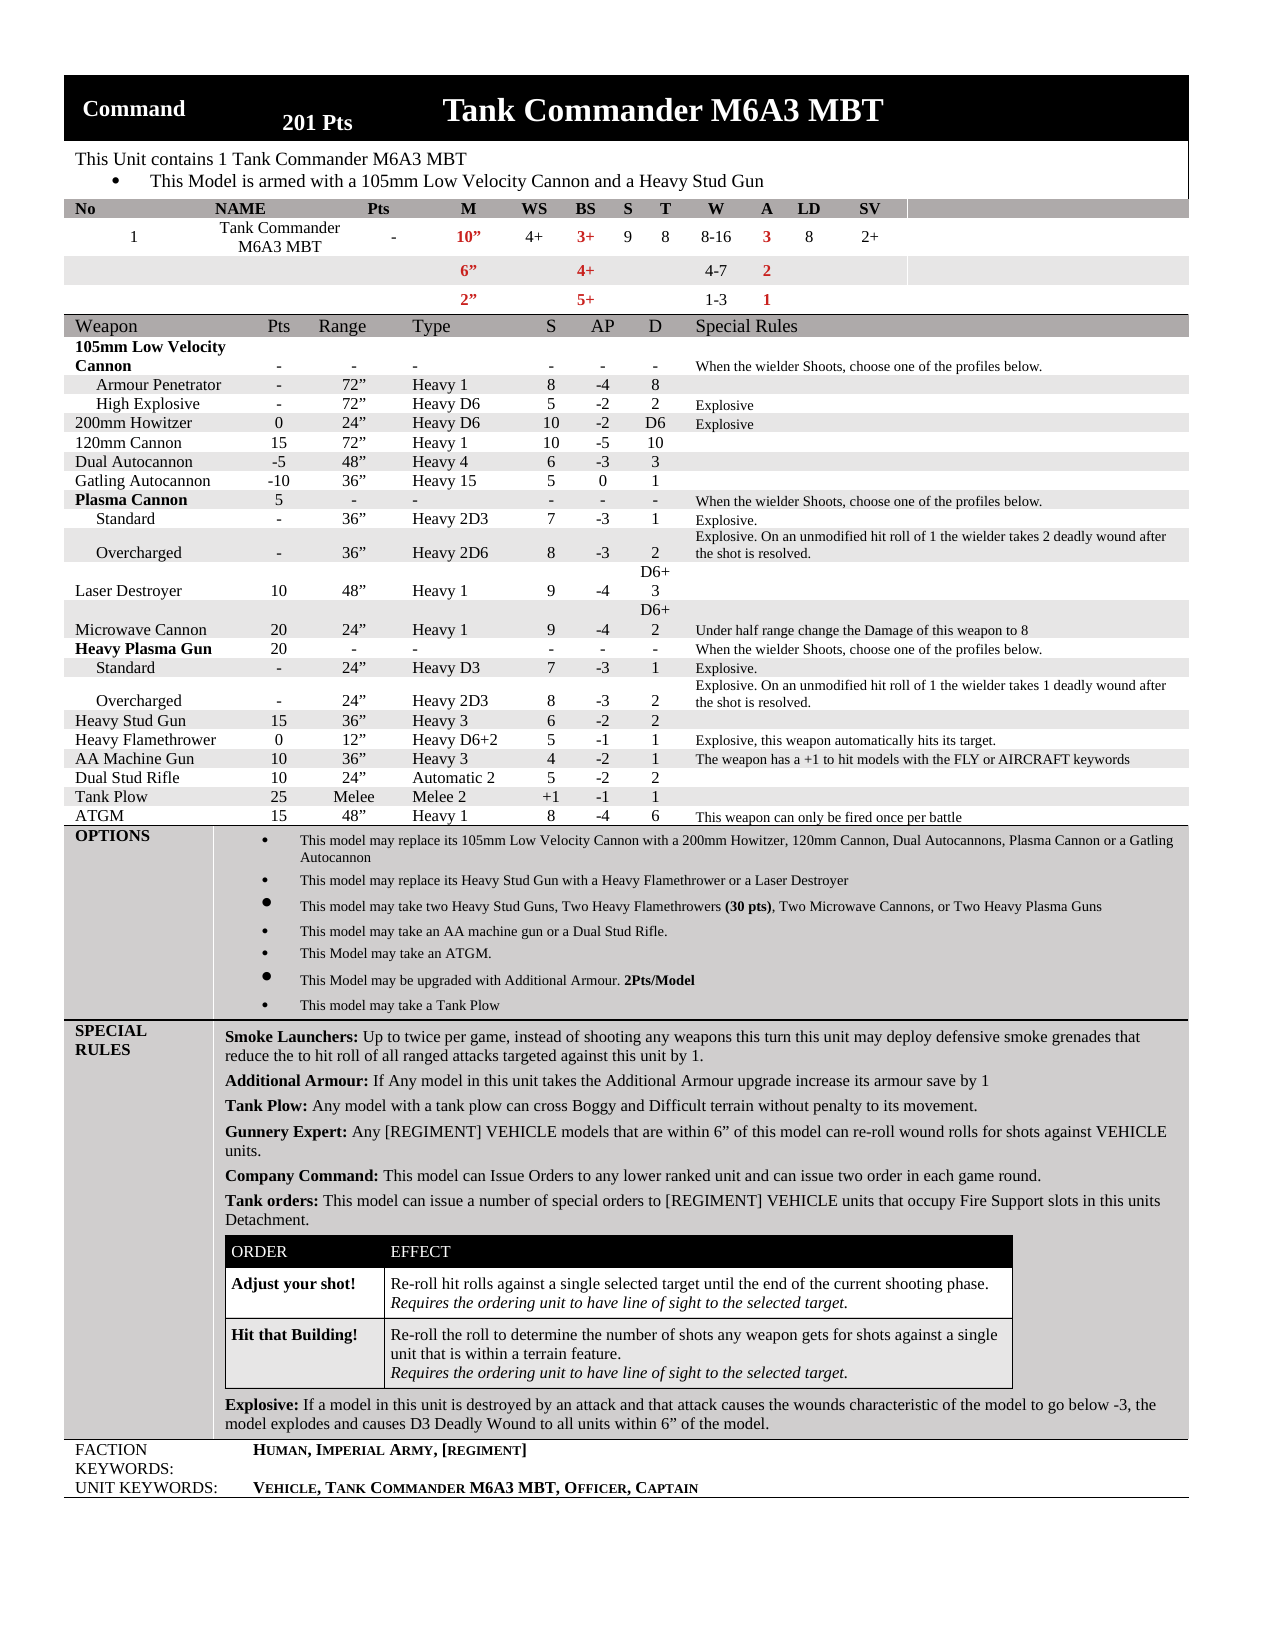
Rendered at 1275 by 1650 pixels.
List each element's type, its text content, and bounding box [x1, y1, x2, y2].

table_cell S [523, 315, 579, 337]
table_cell -2 [579, 394, 626, 413]
table_cell [506, 285, 562, 313]
table_cell Heavy 3 [401, 749, 523, 768]
table_cell [204, 285, 356, 313]
table_cell Standard [64, 509, 250, 528]
table_cell 4+ [562, 256, 609, 285]
table_cell Special Rules [684, 314, 1189, 337]
table_cell 20 [250, 639, 307, 658]
table_cell - [250, 337, 307, 375]
table_cell Human, Imperial Army, [regiment] [242, 1439, 1189, 1478]
table_cell 105mm Low Velocity Cannon [64, 337, 250, 375]
table_cell 0 [250, 730, 307, 749]
table_cell 1 [626, 658, 684, 677]
table_cell Heavy 2D6 [401, 528, 523, 562]
table_cell [684, 787, 1189, 806]
table_cell T [647, 199, 684, 218]
table_cell 6 [626, 806, 684, 825]
table_cell Heavy 15 [401, 471, 523, 490]
table_cell Dual Stud Rifle [64, 768, 250, 787]
table_cell 15 [250, 710, 307, 729]
table_cell Heavy D6+2 [401, 730, 523, 749]
table_cell 8 [523, 528, 579, 562]
table_cell Range [307, 315, 401, 337]
table_cell 72” [307, 433, 401, 452]
table_cell 8 [647, 218, 684, 256]
table_cell Heavy 4 [401, 452, 523, 471]
table_cell Re-roll hit rolls against a single selected target until the end of the current shooting phase. Requires the ordering unit to have line of sight to the selected target. [385, 1268, 1012, 1317]
table_cell Plasma Cannon [64, 490, 250, 509]
table_cell - [307, 639, 401, 658]
table_cell Vehicle, Tank Commander M6A3 MBT, Officer, Captain [242, 1478, 1189, 1497]
table_cell -1 [579, 787, 626, 806]
table_cell 2 [626, 710, 684, 729]
table_cell This Unit contains 1 Tank Commander M6A3 MBT This Model is armed with a 105mm Low Velocity Cannon and a Heavy Stud Gun [64, 141, 1188, 198]
table_cell Heavy 1 [401, 562, 523, 600]
table_cell 15 [250, 806, 307, 825]
table_cell 9 [609, 218, 647, 256]
table_cell 5 [523, 730, 579, 749]
table_cell - [401, 639, 523, 658]
table_cell Heavy 1 [401, 806, 523, 825]
table_cell - [626, 337, 684, 375]
table_cell Laser Destroyer [64, 562, 250, 600]
table_cell -3 [579, 658, 626, 677]
table_cell 2 [626, 677, 684, 710]
table_cell -4 [579, 600, 626, 638]
table_cell Explosive. On an unmodified hit roll of 1 the wielder takes 2 deadly wound after the shot is resolved. [684, 528, 1189, 562]
table_cell Explosive. [684, 509, 1189, 528]
table_cell 1 [748, 285, 786, 313]
table_cell 10 [250, 749, 307, 768]
table_cell [786, 256, 832, 285]
table_cell 7 [523, 658, 579, 677]
table_cell 1 [626, 509, 684, 528]
table_cell - [523, 337, 579, 375]
table_cell - [401, 490, 523, 509]
table_cell 3 [626, 452, 684, 471]
table_header 201 Pts [204, 76, 431, 141]
table_cell Heavy D6 [401, 413, 523, 432]
table_cell BS [562, 199, 609, 218]
table_cell Tank Commander M6A3 MBT [204, 218, 356, 256]
table_cell -4 [579, 562, 626, 600]
table_cell 1-3 [684, 285, 748, 313]
table_cell 200mm Howitzer [64, 413, 250, 432]
table_cell Heavy 1 [401, 375, 523, 394]
table_cell - [250, 375, 307, 394]
table_cell Adjust your shot! [226, 1268, 384, 1317]
table_cell [832, 256, 907, 285]
table_cell Heavy D3 [401, 658, 523, 677]
table_cell A [748, 199, 786, 218]
table_cell 1 [64, 218, 204, 256]
table_cell 36” [307, 710, 401, 729]
table_cell When the wielder Shoots, choose one of the profiles below. [684, 490, 1189, 509]
table_cell - [307, 337, 401, 375]
table_cell - [250, 528, 307, 562]
table_cell Under half range change the Damage of this weapon to 8 [684, 600, 1189, 638]
table_cell - [579, 639, 626, 658]
table_cell 6” [431, 256, 506, 285]
table_cell Heavy Plasma Gun [64, 639, 250, 658]
table_cell 36” [307, 528, 401, 562]
table_cell 10 [250, 562, 307, 600]
table_cell Smoke Launchers: Up to twice per game, instead of shooting any weapons this turn this unit may deploy defensive smoke grenades that reduce the to hit roll of all ranged attacks targeted against this unit by 1. Additional Armour: If Any model in this unit takes the Additional Armour upgrade increase its armour save by 1 Tank Plow: Any model with a tank plow can cross Boggy and Difficult terrain without penalty to its movement. Gunnery Expert: Any [REGIMENT] VEHICLE models that are within 6” of this model can re-roll wound rolls for shots against VEHICLE units. Company Command: This model can Issue Orders to any lower ranked unit and can issue two order in each game round. Tank orders: This model can issue a number of special orders to [REGIMENT] VEHICLE units that occupy Fire Support slots in this units Detachment. Explosive: If a model in this unit is destroyed by an attack and that attack causes the wounds characteristic of the model to go below -3, the model explodes and causes D3 Deadly Wound to all units within 6” of the model. [214, 1019, 1189, 1439]
table_cell 8 [626, 375, 684, 394]
table_cell - [626, 490, 684, 509]
table_header ORDER [226, 1236, 384, 1267]
table_cell 2 [626, 528, 684, 562]
table_cell 48” [307, 806, 401, 825]
table_cell When the wielder Shoots, choose one of the profiles below. [684, 639, 1189, 658]
table_cell 9 [523, 600, 579, 638]
table_cell -1 [579, 730, 626, 749]
table_cell [64, 256, 204, 285]
table_cell 10 [523, 413, 579, 432]
table_cell 4+ [506, 218, 562, 256]
table_cell Melee 2 [401, 787, 523, 806]
table_cell 5+ [562, 285, 609, 313]
table_cell This weapon can only be fired once per battle [684, 806, 1189, 825]
table_cell M [431, 199, 506, 218]
table_cell Overcharged [64, 677, 250, 710]
table_cell ATGM [64, 806, 250, 825]
table_cell 3+ [562, 218, 609, 256]
table_cell 10” [431, 218, 506, 256]
table_cell 3 [748, 218, 786, 256]
table_cell 5 [523, 768, 579, 787]
table_cell WS [506, 199, 562, 218]
table_cell S [609, 199, 647, 218]
table_cell - [250, 509, 307, 528]
table_cell Heavy D6 [401, 394, 523, 413]
table_cell Unit KEYWORDs: [64, 1478, 242, 1497]
table_cell - [307, 490, 401, 509]
table_cell 36” [307, 509, 401, 528]
table_cell Gatling Autocannon [64, 471, 250, 490]
table_cell D6+3 [626, 562, 684, 600]
table_cell 1 [626, 787, 684, 806]
table_cell 12” [307, 730, 401, 749]
table_cell [684, 562, 1189, 600]
table_cell Explosive, this weapon automatically hits its target. [684, 730, 1189, 749]
table_cell Microwave Cannon [64, 600, 250, 638]
table_cell Heavy 3 [401, 710, 523, 729]
table_cell 6 [523, 710, 579, 729]
table_cell Explosive [684, 413, 1189, 432]
table_cell Type [401, 315, 523, 337]
table_cell 0 [250, 413, 307, 432]
table_cell Re-roll the roll to determine the number of shots any weapon gets for shots against a single unit that is within a terrain feature. Requires the ordering unit to have line of sight to the selected target. [385, 1319, 1012, 1387]
table_cell 8 [786, 218, 832, 256]
table_cell - [356, 218, 431, 256]
table_cell 48” [307, 562, 401, 600]
table_cell [609, 285, 647, 313]
table_cell Heavy Stud Gun [64, 710, 250, 729]
table_cell 120mm Cannon [64, 433, 250, 452]
table_cell 20 [250, 600, 307, 638]
table_cell Pts [356, 199, 431, 218]
table_cell 5 [523, 394, 579, 413]
table_cell 25 [250, 787, 307, 806]
table_cell 2 [626, 768, 684, 787]
table_cell 1 [626, 749, 684, 768]
table_cell -2 [579, 413, 626, 432]
table_cell - [579, 337, 626, 375]
table_header Tank Commander M6A3 MBT [432, 76, 1189, 141]
table_cell [684, 452, 1189, 471]
table_cell [64, 285, 204, 313]
table_cell [832, 285, 907, 313]
table_cell 10 [250, 768, 307, 787]
table_cell [356, 256, 431, 285]
table_cell Name [204, 199, 356, 218]
table_cell -2 [579, 710, 626, 729]
table_cell This model may replace its 105mm Low Velocity Cannon with a 200mm Howitzer, 120mm Cannon, Dual Autocannons, Plasma Cannon or a Gatling Autocannon This model may replace its Heavy Stud Gun with a Heavy Flamethrower or a Laser Destroyer This model may take two Heavy Stud Guns, Two Heavy Flamethrowers (30 pts), Two Microwave Cannons, or Two Heavy Plasma Guns This model may take an AA machine gun or a Dual Stud Rifle. This Model may take an ATGM. This Model may be upgraded with Additional Armour. 2Pts/Model This model may take a Tank Plow [214, 825, 1189, 1019]
table_cell Standard [64, 658, 250, 677]
table_cell [908, 285, 1189, 313]
table_cell - [523, 490, 579, 509]
table_cell 2+ [832, 218, 907, 256]
table_cell -4 [579, 375, 626, 394]
table_cell 0 [579, 471, 626, 490]
table_cell Explosive. On an unmodified hit roll of 1 the wielder takes 1 deadly wound after the shot is resolved. [684, 677, 1189, 710]
table_cell [684, 710, 1189, 729]
table_cell 48” [307, 452, 401, 471]
table_cell 24” [307, 658, 401, 677]
table_cell Heavy 1 [401, 600, 523, 638]
table_cell 36” [307, 471, 401, 490]
table_cell W [684, 199, 748, 218]
table_header EFFECT [385, 1236, 1012, 1267]
table_cell -2 [579, 749, 626, 768]
table_cell 24” [307, 677, 401, 710]
table_cell Heavy Flamethrower [64, 730, 250, 749]
table_cell - [626, 639, 684, 658]
table_cell 24” [307, 413, 401, 432]
table_cell [684, 768, 1189, 787]
table_cell [356, 285, 431, 313]
table_cell [786, 285, 832, 313]
table_cell 2” [431, 285, 506, 313]
table_cell AP [579, 315, 626, 337]
table_cell 2 [748, 256, 786, 285]
table_cell 15 [250, 433, 307, 452]
table_cell Explosive. [684, 658, 1189, 677]
table_cell 5 [523, 471, 579, 490]
table_cell -5 [250, 452, 307, 471]
table_cell Ld [786, 199, 832, 218]
table_cell Dual Autocannon [64, 452, 250, 471]
table_cell 9 [523, 562, 579, 600]
table_cell 72” [307, 375, 401, 394]
table_cell - [250, 394, 307, 413]
table_cell [908, 256, 1189, 285]
table_cell [684, 375, 1189, 394]
table_cell -3 [579, 509, 626, 528]
table_cell [908, 199, 1189, 218]
table_cell Heavy 1 [401, 433, 523, 452]
table_cell Special Rules [64, 1021, 213, 1439]
table_cell [506, 256, 562, 285]
table_cell - [401, 337, 523, 375]
table_cell +1 [523, 787, 579, 806]
table_cell -3 [579, 528, 626, 562]
table_cell [609, 256, 647, 285]
table_cell 1 [626, 730, 684, 749]
table_cell 2 [626, 394, 684, 413]
table_cell [647, 285, 684, 313]
table_cell -10 [250, 471, 307, 490]
table_cell FACTION KEYWORDS: [64, 1440, 242, 1478]
table_cell 8 [523, 375, 579, 394]
table_cell Overcharged [64, 528, 250, 562]
table_cell -5 [579, 433, 626, 452]
table_cell 24” [307, 768, 401, 787]
table_cell Explosive [684, 394, 1189, 413]
table_cell - [523, 639, 579, 658]
table_cell [647, 256, 684, 285]
table_cell - [250, 677, 307, 710]
table_cell When the wielder Shoots, choose one of the profiles below. [684, 337, 1189, 375]
table_cell The weapon has a +1 to hit models with the FLY or AIRCRAFT keywords [684, 749, 1189, 768]
table_cell -2 [579, 768, 626, 787]
table_cell -3 [579, 452, 626, 471]
table_cell 8-16 [684, 218, 748, 256]
table_cell AA Machine Gun [64, 749, 250, 768]
table_cell 36” [307, 749, 401, 768]
table_cell [204, 256, 356, 285]
table_cell [908, 218, 1189, 256]
table_cell 8 [523, 677, 579, 710]
table_cell [684, 433, 1189, 452]
table_cell Melee [307, 787, 401, 806]
table_cell 10 [523, 433, 579, 452]
table_cell Hit that Building! [226, 1319, 384, 1387]
table_cell 10 [626, 433, 684, 452]
table_cell 4-7 [684, 256, 748, 285]
table_cell Weapon [64, 315, 250, 337]
table_cell 6 [523, 452, 579, 471]
table_cell Options [64, 826, 213, 1019]
table_cell - [579, 490, 626, 509]
table_cell -4 [579, 806, 626, 825]
table_cell No [64, 199, 204, 218]
table_header Command [64, 76, 204, 141]
table_cell 72” [307, 394, 401, 413]
table_cell Sv [832, 199, 907, 218]
table_cell 7 [523, 509, 579, 528]
table_cell Armour Penetrator [64, 375, 250, 394]
table_cell 1 [626, 471, 684, 490]
table_cell [684, 471, 1189, 490]
table_cell 5 [250, 490, 307, 509]
table_cell D6 [626, 413, 684, 432]
table_cell -3 [579, 677, 626, 710]
table_cell 4 [523, 749, 579, 768]
table_cell D6+2 [626, 600, 684, 638]
table_cell Tank Plow [64, 787, 250, 806]
table_cell Automatic 2 [401, 768, 523, 787]
table_cell Heavy 2D3 [401, 509, 523, 528]
table_cell 8 [523, 806, 579, 825]
table_cell High Explosive [64, 394, 250, 413]
table_cell - [250, 658, 307, 677]
table_cell Pts [250, 315, 307, 337]
table_cell Heavy 2D3 [401, 677, 523, 710]
table_cell 24” [307, 600, 401, 638]
table_cell D [626, 315, 684, 337]
